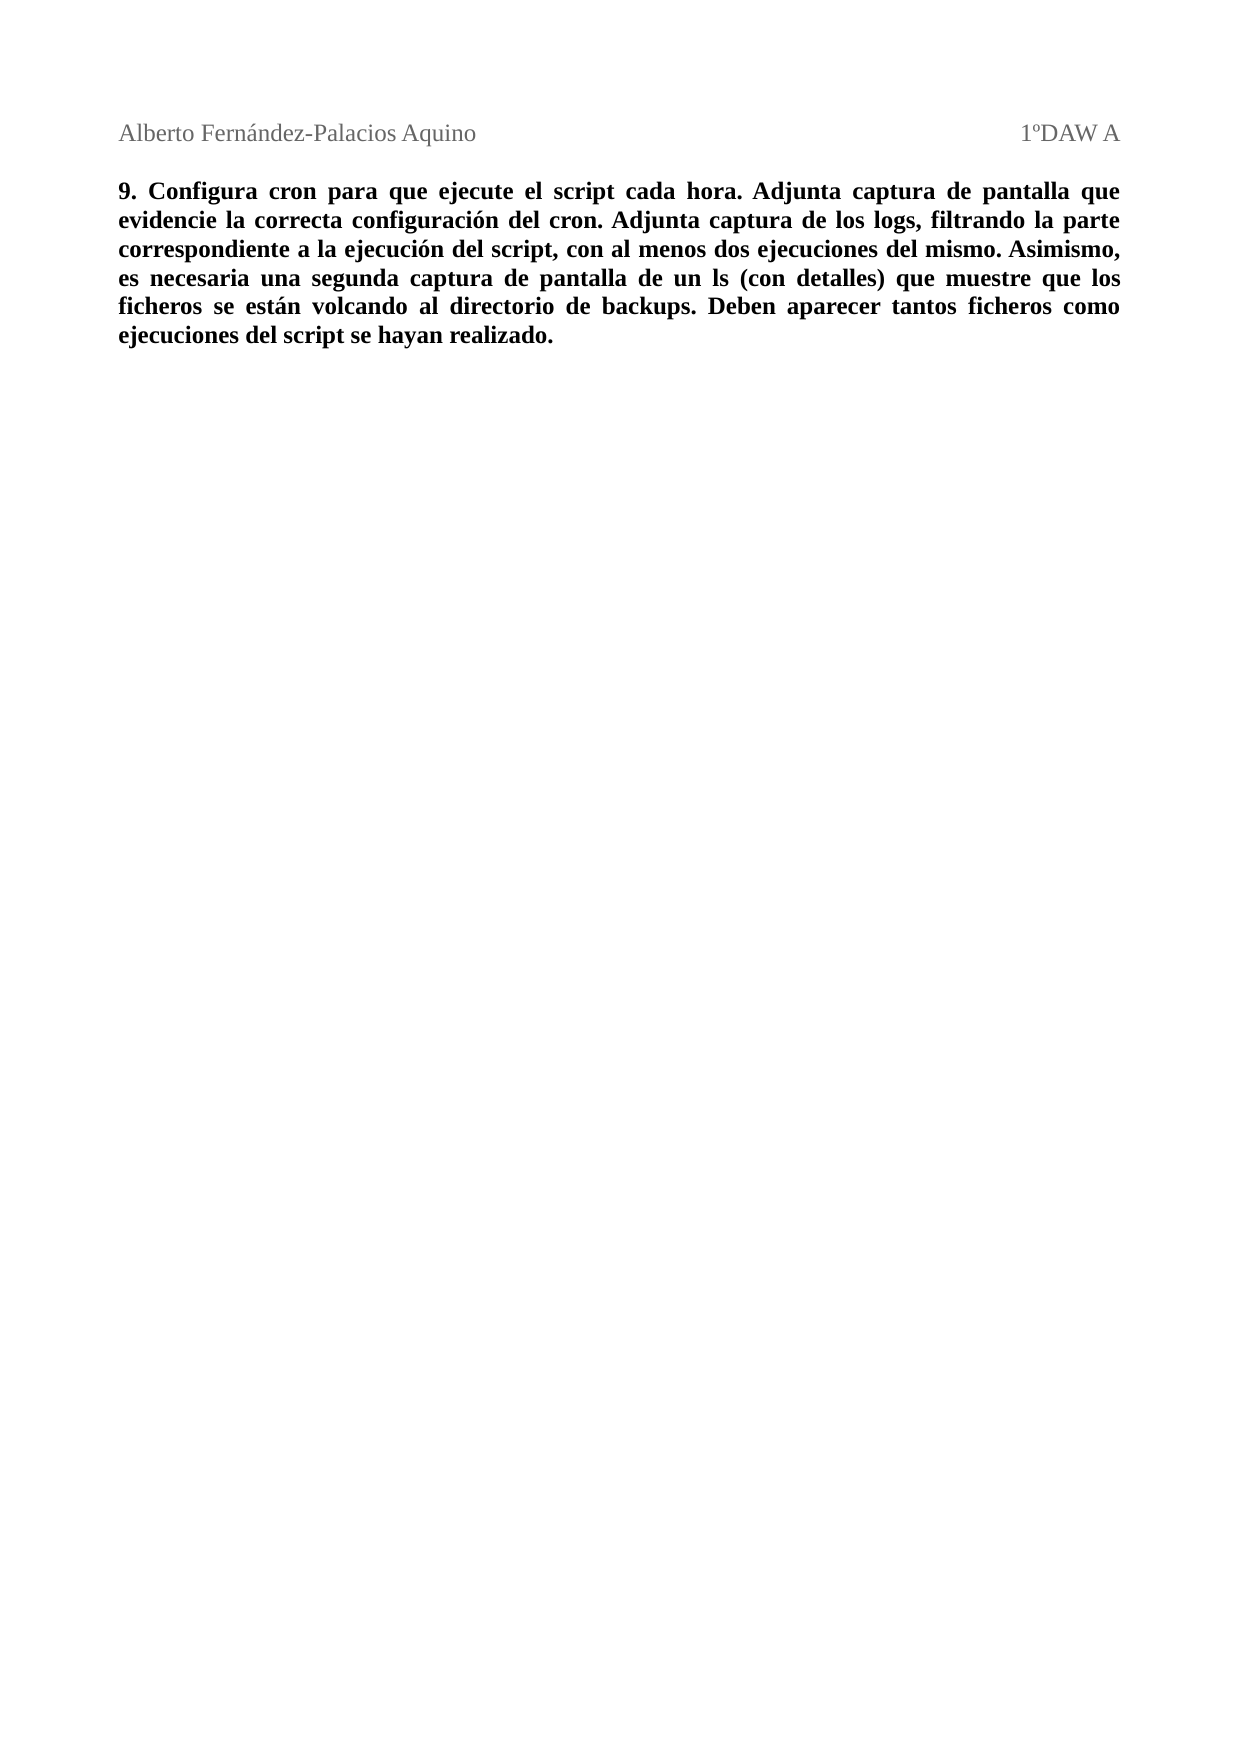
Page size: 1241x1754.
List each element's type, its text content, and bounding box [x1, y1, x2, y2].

text 9. Configura cron para que ejecute el script cada hora. Adjunta captura de pantalla que evidencie la correcta configuración del cron. Adjunta captura de los logs, filtrando la parte correspondiente a la ejecución del script, con al menos dos ejecuciones del mismo. Asimismo, es necesaria una segunda captura de pantalla de un ls (con detalles) que muestre que los ficheros se están volcando al directorio de backups. Deben aparecer tantos ficheros como ejecuciones del script se hayan realizado. [118, 176, 1122, 349]
